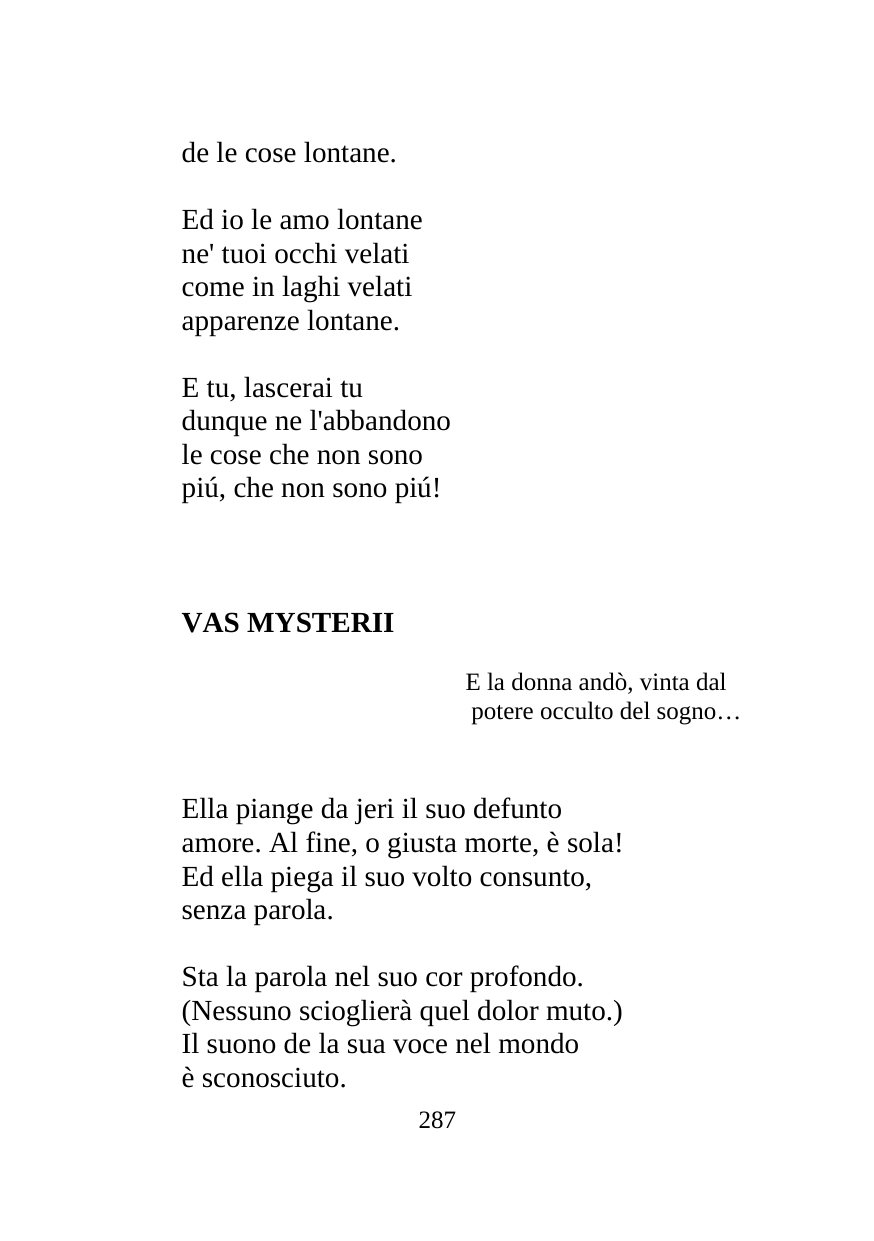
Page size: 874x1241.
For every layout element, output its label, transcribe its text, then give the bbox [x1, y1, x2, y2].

text le cose che non sono [181, 437, 693, 471]
text amore. Al fine, o giusta morte, è sola! [181, 825, 693, 859]
text ne' tuoi occhi velati [181, 236, 693, 269]
text piú, che non sono piú! [181, 471, 693, 504]
text Ed ella piega il suo volto consunto, [181, 859, 693, 892]
text Ella piange da jeri il suo defunto [181, 792, 693, 825]
text Il suono de la sua voce nel mondo [181, 1026, 693, 1060]
text apparenze lontane. [181, 303, 693, 336]
text senza parola. [181, 892, 693, 926]
text E la donna andò, vinta dal [106, 667, 726, 696]
text VAS MYSTERII [181, 605, 618, 638]
text (Nessuno scioglierà quel dolor muto.) [181, 993, 693, 1026]
text dunque ne l'abbandono [181, 403, 693, 437]
text come in laghi velati [181, 269, 693, 303]
text potere occulto del sogno… [106, 696, 741, 724]
text E tu, lascerai tu [181, 370, 693, 403]
text Sta la parola nel suo cor profondo. [181, 959, 693, 993]
text è sconosciuto. [181, 1060, 693, 1093]
text Ed io le amo lontane [181, 202, 693, 236]
text de le cose lontane. [181, 135, 693, 169]
